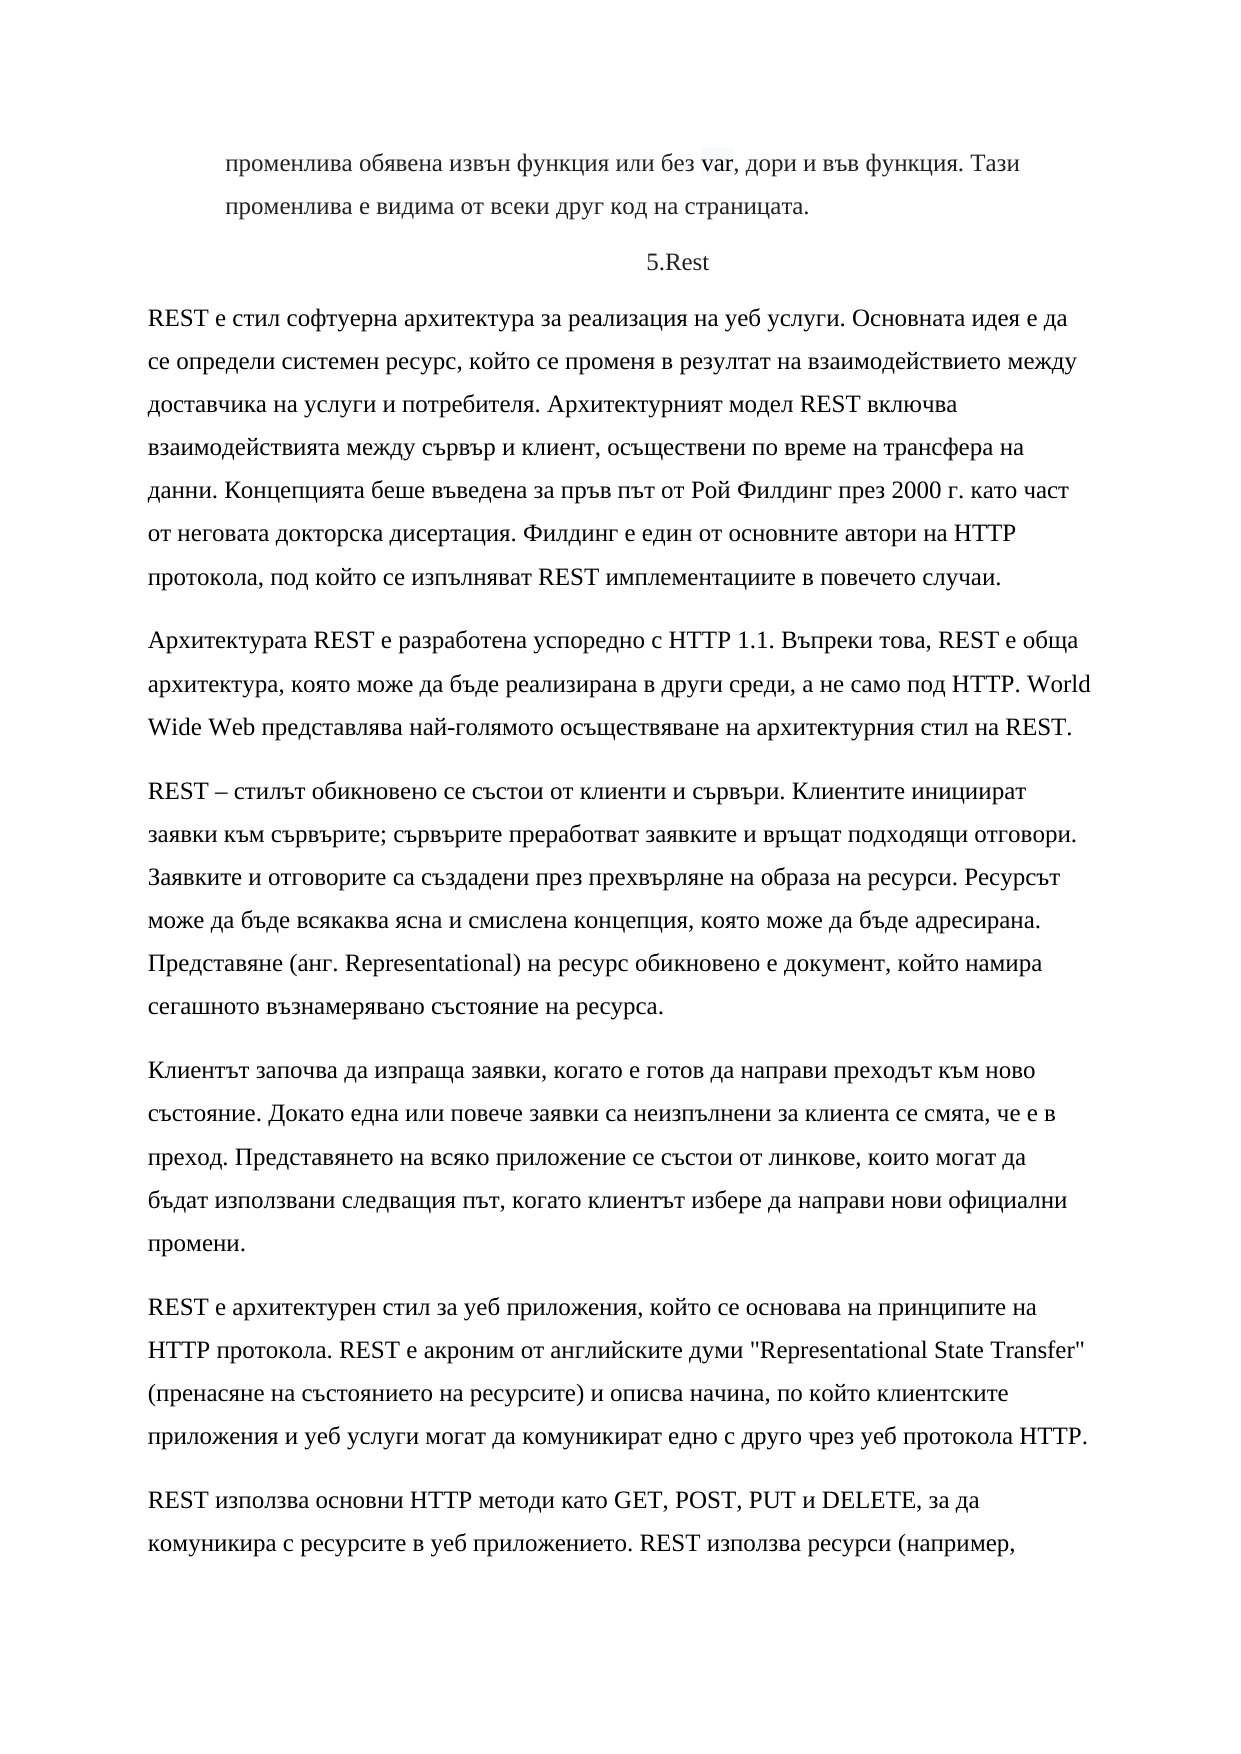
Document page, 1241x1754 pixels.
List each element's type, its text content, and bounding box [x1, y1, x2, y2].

text REST е стил софтуерна архитектура за реализация на уеб услуги. Основната идея е да се определи системен ресурс, който се променя в резултат на взаимодействието между доставчика на услуги и потребителя. Архитектурният модел REST включва взаимодействията между сървър и клиент, осъществени по време на трансфера на данни. Концепцията беше въведена за пръв път от Рой Филдинг през 2000 г. като част от неговата докторска дисертация. Филдинг е един от основните автори на HTTP протокола, под който се изпълняват REST имплементациите в повечето случаи. [148, 303, 1093, 590]
text Архитектурата REST е разработена успоредно с HTTP 1.1. Въпреки това, REST е обща архитектура, която може да бъде реализирана в други среди, а не само под HTTP. World Wide Web представлява най-голямото осъществяване на архитектурния стил на REST. [148, 626, 1093, 741]
text REST е архитектурен стил за уеб приложения, който се основава на принципите на HTTP протокола. REST е акроним от английските думи "Representational State Transfer" (пренасяне на състоянието на ресурсите) и описва начина, по който клиентските приложения и уеб услуги могат да комуникират едно с друго чрез уеб протокола HTTP. [148, 1292, 1093, 1450]
text 5.Rest [263, 247, 1093, 276]
text Клиентът започва да изпраща заявки, когато е готов да направи преходът към ново състояние. Докато една или повече заявки са неизпълнени за клиента се смята, че е в преход. Представянето на всяко приложение се състои от линкове, които могат да бъдат използвани следващия път, когато клиентът избере да направи нови официални промени. [148, 1055, 1093, 1257]
text REST използва основни HTTP методи като GET, POST, PUT и DELETE, за да комуникира с ресурсите в уеб приложението. REST използва ресурси (например, [148, 1485, 1093, 1557]
text променлива обявена извън функция или без var, дори и във функция. Тази променлива е видима от всеки друг код на страницата. [225, 148, 1093, 219]
text REST – стилът обикновено се състои от клиенти и сървъри. Клиентите инициират заявки към сървърите; сървърите преработват заявките и връщат подходящи отговори. Заявките и отговорите са създадени през прехвърляне на образа на ресурси. Ресурсът може да бъде всякаква ясна и смислена концепция, която може да бъде адресирана. Представяне (анг. Representational) на ресурс обикновено е документ, който намира сегашното възнамерявано състояние на ресурса. [148, 776, 1093, 1020]
